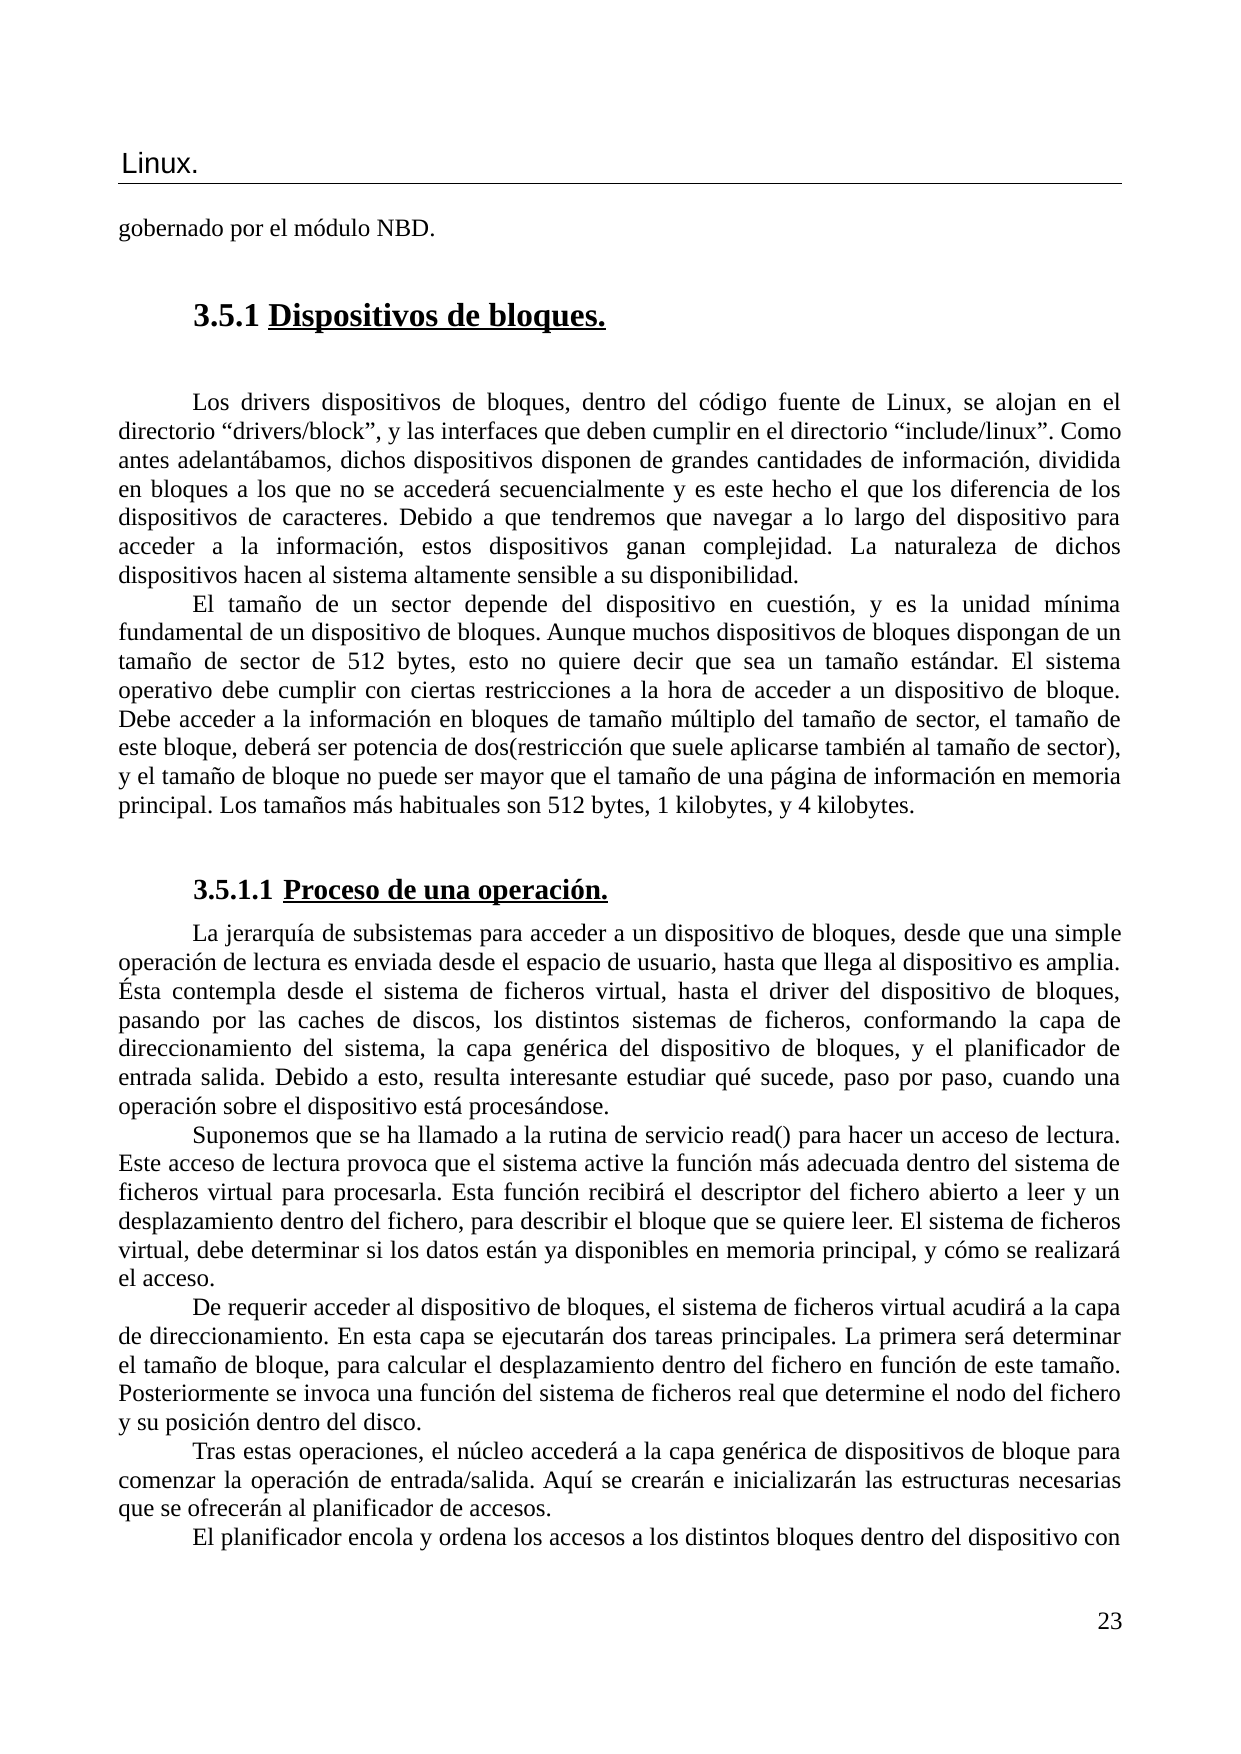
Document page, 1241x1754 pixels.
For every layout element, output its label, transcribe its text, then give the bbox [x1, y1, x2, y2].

text Los drivers dispositivos de bloques, dentro del código fuente de Linux, se alojan en el directorio “drivers/block”, y las interfaces que deben cumplir en el directorio “include/linux”. Como antes adelantábamos, dichos dispositivos disponen de grandes cantidades de información, dividida en bloques a los que no se accederá secuencialmente y es este hecho el que los diferencia de los dispositivos de caracteres. Debido a que tendremos que navegar a lo largo del dispositivo para acceder a la información, estos dispositivos ganan complejidad. La naturaleza de dichos dispositivos hacen al sistema altamente sensible a su disponibilidad. [118, 387, 1122, 589]
text De requerir acceder al dispositivo de bloques, el sistema de ficheros virtual acudirá a la capa de direccionamiento. En esta capa se ejecutarán dos tareas principales. La primera será determinar el tamaño de bloque, para calcular el desplazamiento dentro del fichero en función de este tamaño. Posteriormente se invoca una función del sistema de ficheros real que determine el nodo del fichero y su posición dentro del disco. [118, 1292, 1122, 1436]
text Suponemos que se ha llamado a la rutina de servicio read() para hacer un acceso de lectura. Este acceso de lectura provoca que el sistema active la función más adecuada dentro del sistema de ficheros virtual para procesarla. Esta función recibirá el descriptor del fichero abierto a leer y un desplazamiento dentro del fichero, para describir el bloque que se quiere leer. El sistema de ficheros virtual, debe determinar si los datos están ya disponibles en memoria principal, y cómo se realizará el acceso. [118, 1120, 1122, 1292]
subtitle Dispositivos de bloques. [193, 295, 1122, 334]
text gobernado por el módulo NBD. [118, 213, 1122, 242]
subtitle Proceso de una operación. [193, 872, 1122, 906]
text La jerarquía de subsistemas para acceder a un dispositivo de bloques, desde que una simple operación de lectura es enviada desde el espacio de usuario, hasta que llega al dispositivo es amplia. Ésta contempla desde el sistema de ficheros virtual, hasta el driver del dispositivo de bloques, pasando por las caches de discos, los distintos sistemas de ficheros, conformando la capa de direccionamiento del sistema, la capa genérica del dispositivo de bloques, y el planificador de entrada salida. Debido a esto, resulta interesante estudiar qué sucede, paso por paso, cuando una operación sobre el dispositivo está procesándose. [118, 918, 1122, 1120]
text Tras estas operaciones, el núcleo accederá a la capa genérica de dispositivos de bloque para comenzar la operación de entrada/salida. Aquí se crearán e inicializarán las estructuras necesarias que se ofrecerán al planificador de accesos. [118, 1436, 1122, 1522]
text El planificador encola y ordena los accesos a los distintos bloques dentro del dispositivo con [118, 1522, 1122, 1551]
text El tamaño de un sector depende del dispositivo en cuestión, y es la unidad mínima fundamental de un dispositivo de bloques. Aunque muchos dispositivos de bloques dispongan de un tamaño de sector de 512 bytes, esto no quiere decir que sea un tamaño estándar. El sistema operativo debe cumplir con ciertas restricciones a la hora de acceder a un dispositivo de bloque. Debe acceder a la información en bloques de tamaño múltiplo del tamaño de sector, el tamaño de este bloque, deberá ser potencia de dos(restricción que suele aplicarse también al tamaño de sector), y el tamaño de bloque no puede ser mayor que el tamaño de una página de información en memoria principal. Los tamaños más habituales son 512 bytes, 1 kilobytes, y 4 kilobytes. [118, 589, 1122, 819]
